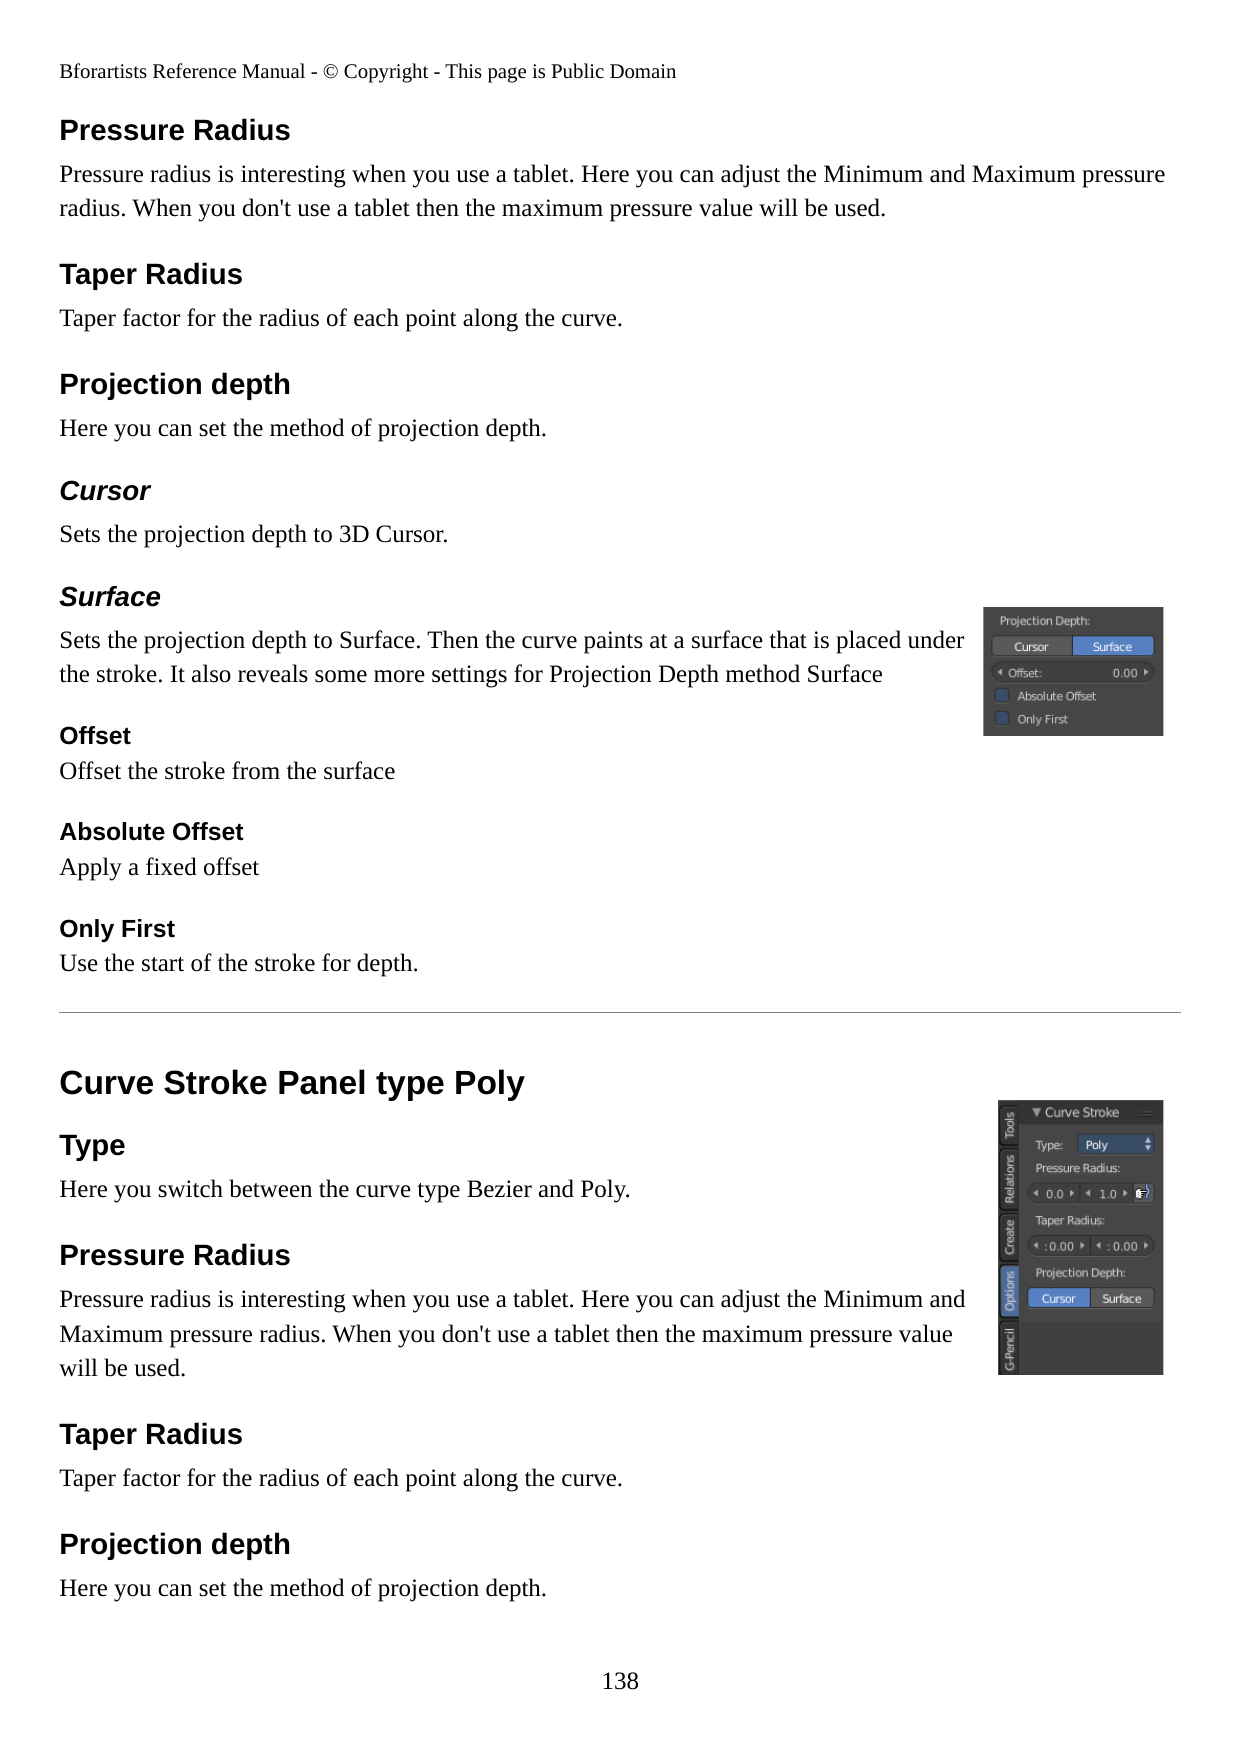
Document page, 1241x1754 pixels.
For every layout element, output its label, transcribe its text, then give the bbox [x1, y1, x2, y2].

subtitle Type [59, 1128, 998, 1162]
subtitle [1164, 1128, 1181, 1162]
text Taper factor for the radius of each point along the curve. [59, 1463, 1181, 1492]
subtitle Cursor [59, 475, 1181, 507]
subtitle [1164, 1238, 1181, 1272]
subtitle Only First [59, 914, 1181, 942]
text Sets the projection depth to 3D Cursor. [59, 519, 1181, 548]
subtitle Curve Stroke Panel type Poly [59, 1063, 1181, 1101]
text Pressure radius is interesting when you use a tablet. Here you can adjust the Minimum and Maximum pressure radius. When you don't use a tablet then the maximum pressure value will be used. [59, 159, 1181, 222]
subtitle Taper Radius [59, 1417, 1181, 1451]
subtitle Taper Radius [59, 257, 1181, 291]
text Here you can set the method of projection depth. [59, 1573, 1181, 1602]
subtitle Projection depth [59, 367, 1181, 401]
subtitle Pressure Radius [59, 1238, 998, 1272]
subtitle Pressure Radius [59, 113, 1181, 146]
text Pressure radius is interesting when you use a tablet. Here you can adjust the Minimum and Maximum pressure radius. When you don't use a tablet then the maximum pressure value will be used. [59, 1284, 1181, 1382]
text Offset the stroke from the surface [59, 756, 1181, 784]
text Sets the projection depth to Surface. Then the curve paints at a surface that is placed under the stroke. It also reveals some more settings for Projection Depth method Surface [59, 625, 983, 688]
subtitle Projection depth [59, 1527, 1181, 1561]
subtitle Surface [59, 581, 1181, 612]
text Here you switch between the curve type Bezier and Poly. [59, 1174, 998, 1203]
text Use the start of the stroke for depth. [59, 948, 1181, 977]
subtitle Absolute Offset [59, 817, 1181, 846]
subtitle Offset [59, 721, 1181, 749]
picture [983, 607, 1164, 736]
picture [998, 1100, 1164, 1375]
text Apply a fixed offset [59, 852, 1181, 881]
text Here you can set the method of projection depth. [59, 413, 1181, 442]
text Taper factor for the radius of each point along the curve. [59, 303, 1181, 332]
